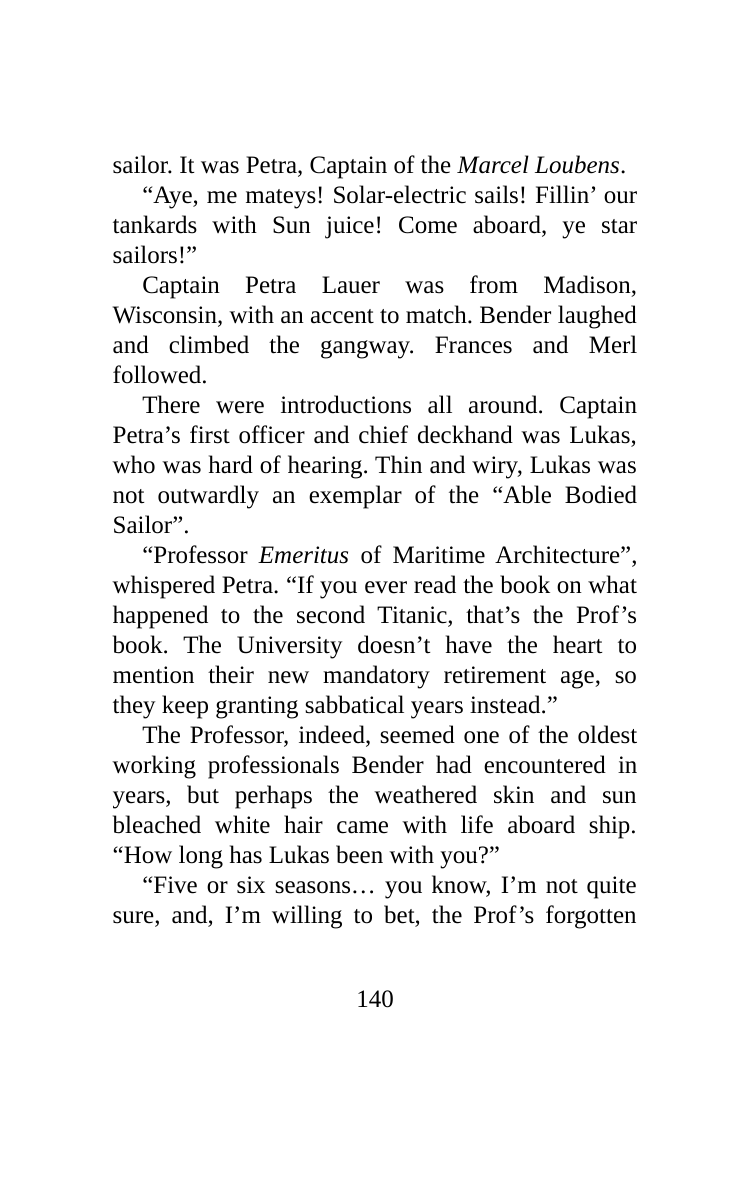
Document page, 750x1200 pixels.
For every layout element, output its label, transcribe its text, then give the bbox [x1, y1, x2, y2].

text There were introductions all around. Captain Petra’s first officer and chief deckhand was Lukas, who was hard of hearing. Thin and wiry, Lukas was not outwardly an exemplar of the “Able Bodied Sailor”. [112, 390, 637, 540]
text The Professor, indeed, seemed one of the oldest working professionals Bender had encountered in years, but perhaps the weathered skin and sun bleached white hair came with life aboard ship. “How long has Lukas been with you?” [112, 720, 637, 870]
text “Five or six seasons… you know, I’m not quite sure, and, I’m willing to bet, the Prof’s forgotten [112, 870, 637, 930]
text “Aye, me mateys! Solar-electric sails! Fillin’ our tankards with Sun juice! Come aboard, ye star sailors!” [112, 180, 637, 270]
text sailor. It was Petra, Captain of the Marcel Loubens. [112, 150, 637, 180]
text “Professor Emeritus of Maritime Architecture”, whispered Petra. “If you ever read the book on what happened to the second Titanic, that’s the Prof’s book. The University doesn’t have the heart to mention their new mandatory retirement age, so they keep granting sabbatical years instead.” [112, 540, 637, 720]
text Captain Petra Lauer was from Madison, Wisconsin, with an accent to match. Bender laughed and climbed the gangway. Frances and Merl followed. [112, 270, 637, 390]
